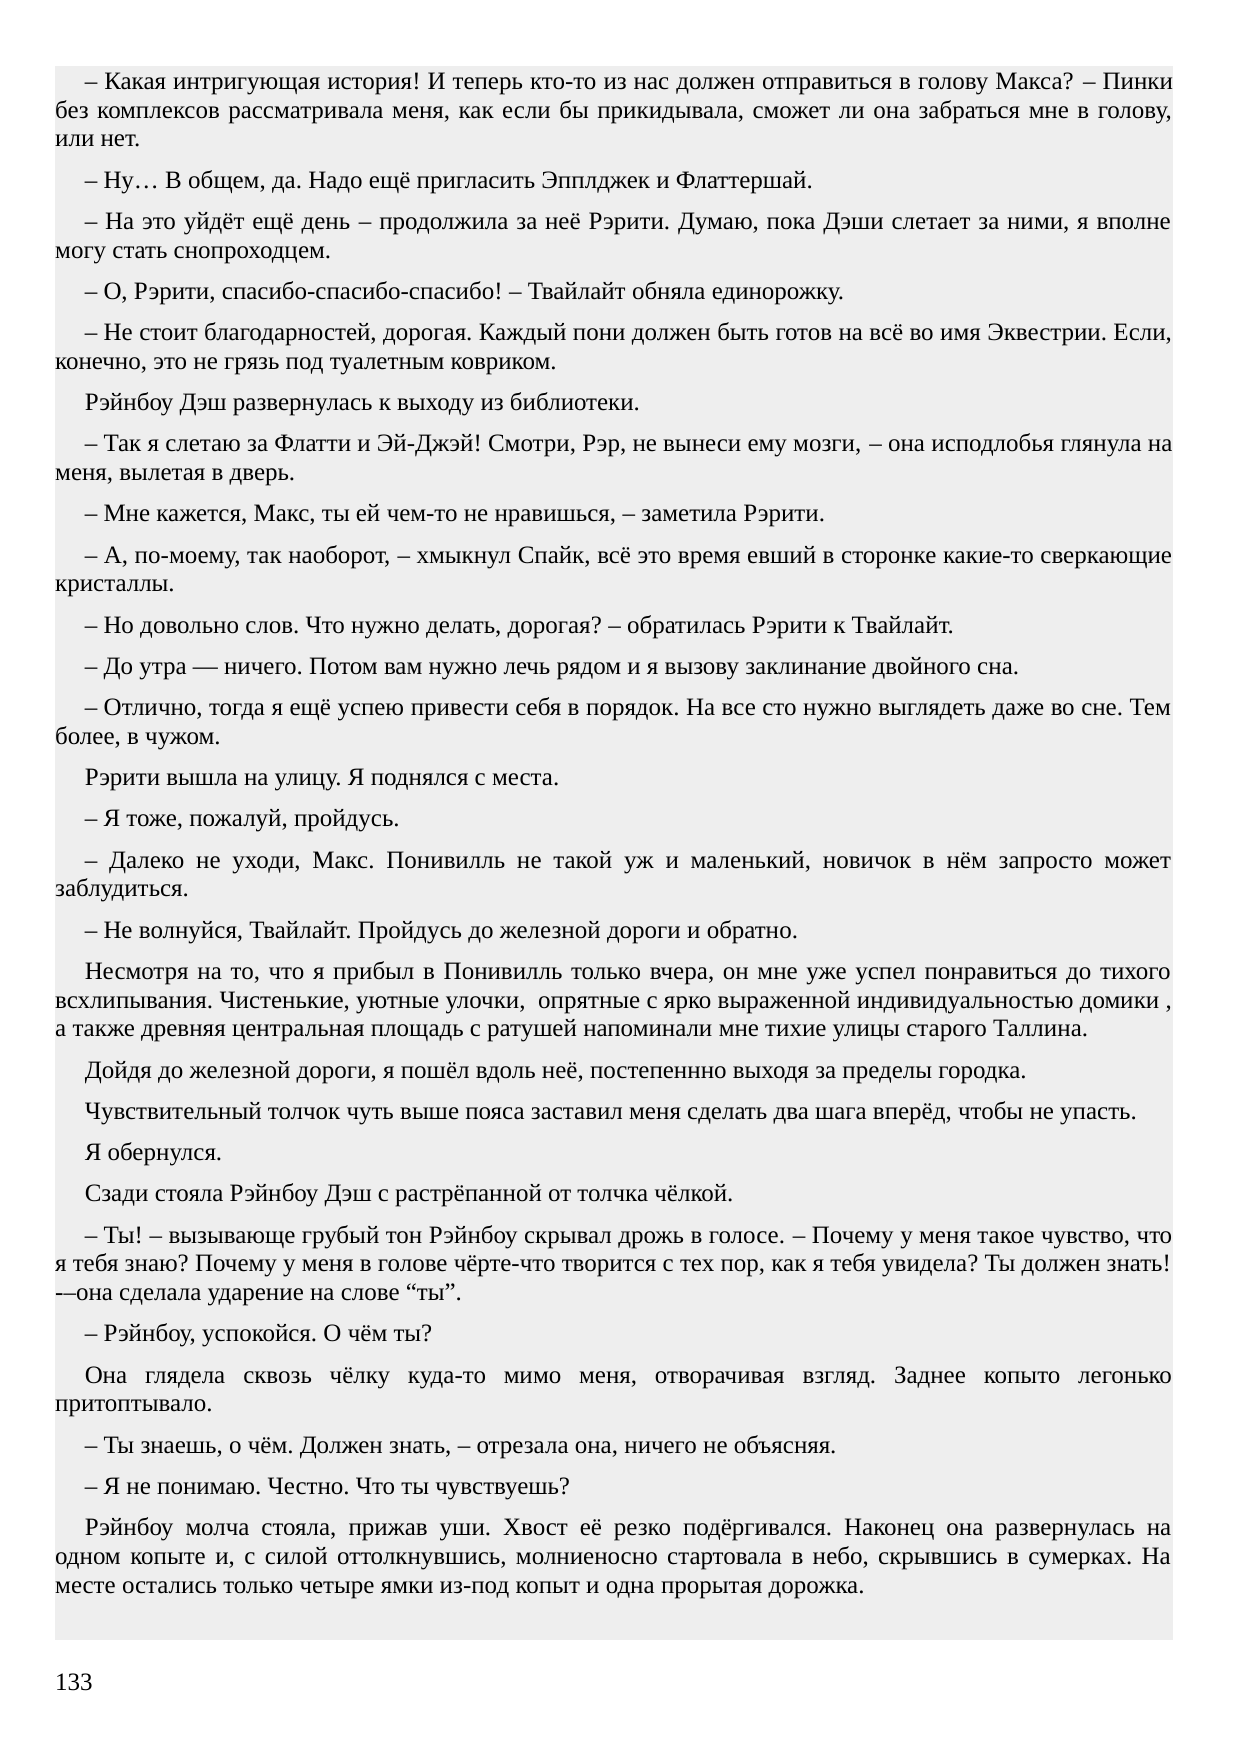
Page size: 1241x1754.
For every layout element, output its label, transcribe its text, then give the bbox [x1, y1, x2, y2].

text – О, Рэрити, спасибо-спасибо-спасибо! – Твайлайт обняла единорожку. [55, 276, 1173, 305]
text – Я тоже, пожалуй, пройдусь. [55, 803, 1173, 832]
text – Мне кажется, Макс, ты ей чем-то не нравишься, – заметила Рэрити. [55, 498, 1173, 527]
text Она глядела сквозь чёлку куда-то мимо меня, отворачивая взгляд. Заднее копыто легонько притоптывало. [55, 1360, 1173, 1417]
text Чувствительный толчок чуть выше пояса заставил меня сделать два шага вперёд, чтобы не упасть. [55, 1096, 1173, 1125]
text – Я не понимаю. Честно. Что ты чувствуешь? [55, 1471, 1173, 1500]
text Я обернулся. [55, 1137, 1173, 1166]
text – Ты! – вызывающе грубый тон Рэйнбоу скрывал дрожь в голосе. – Почему у меня такое чувство, что я тебя знаю? Почему у меня в голове чёрте-что творится с тех пор, как я тебя увидела? Ты должен знать! -–она сделала ударение на слове “ты”. [55, 1220, 1173, 1306]
text – Ты знаешь, о чём. Должен знать, – отрезала она, ничего не объясняя. [55, 1430, 1173, 1458]
text Рэрити вышла на улицу. Я поднялся с места. [55, 762, 1173, 791]
text – А, по-моему, так наоборот, – хмыкнул Спайк, всё это время евший в сторонке какие-то сверкающие кристаллы. [55, 540, 1173, 597]
text – Не волнуйся, Твайлайт. Пройдусь до железной дороги и обратно. [55, 915, 1173, 943]
text Сзади стояла Рэйнбоу Дэш с растрёпанной от толчка чёлкой. [55, 1178, 1173, 1207]
text – Так я слетаю за Флатти и Эй-Джэй! Смотри, Рэр, не вынеси ему мозги, – она исподлобья глянула на меня, вылетая в дверь. [55, 428, 1173, 486]
text – На это уйдёт ещё день – продолжила за неё Рэрити. Думаю, пока Дэши слетает за ними, я вполне могу стать снопроходцем. [55, 206, 1173, 263]
text Рэйнбоу Дэш развернулась к выходу из библиотеки. [55, 387, 1173, 416]
text – Далеко не уходи, Макс. Понивилль не такой уж и маленький, новичок в нём запросто может заблудиться. [55, 845, 1173, 902]
text – Ну… В общем, да. Надо ещё пригласить Эпплджек и Флаттершай. [55, 165, 1173, 193]
text Дойдя до железной дороги, я пошёл вдоль неё, постепеннно выходя за пределы городка. [55, 1055, 1173, 1083]
text – До утра — ничего. Потом вам нужно лечь рядом и я вызову заклинание двойного сна. [55, 651, 1173, 680]
text – Не стоит благодарностей, дорогая. Каждый пони должен быть готов на всё во имя Эквестрии. Если, конечно, это не грязь под туалетным ковриком. [55, 317, 1173, 375]
text – Отлично, тогда я ещё успею привести себя в порядок. На все сто нужно выглядеть даже во сне. Тем более, в чужом. [55, 692, 1173, 750]
text Рэйнбоу молча стояла, прижав уши. Хвост её резко подёргивался. Наконец она развернулась на одном копыте и, с силой оттолкнувшись, молниеносно стартовала в небо, скрывшись в сумерках. На месте остались только четыре ямки из-под копыт и одна прорытая дорожка. [55, 1512, 1173, 1598]
text – Но довольно слов. Что нужно делать, дорогая? – обратилась Рэрити к Твайлайт. [55, 610, 1173, 638]
text Несмотря на то, что я прибыл в Понивилль только вчера, он мне уже успел понравиться до тихого всхлипывания. Чистенькие, уютные улочки, опрятные с ярко выраженной индивидуальностью домики , а также древняя центральная площадь с ратушей напоминали мне тихие улицы старого Таллина. [55, 956, 1173, 1042]
text – Какая интригующая история! И теперь кто-то из нас должен отправиться в голову Макса? – Пинки без комплексов рассматривала меня, как если бы прикидывала, сможет ли она забраться мне в голову, или нет. [55, 66, 1173, 152]
text – Рэйнбоу, успокойся. О чём ты? [55, 1318, 1173, 1347]
